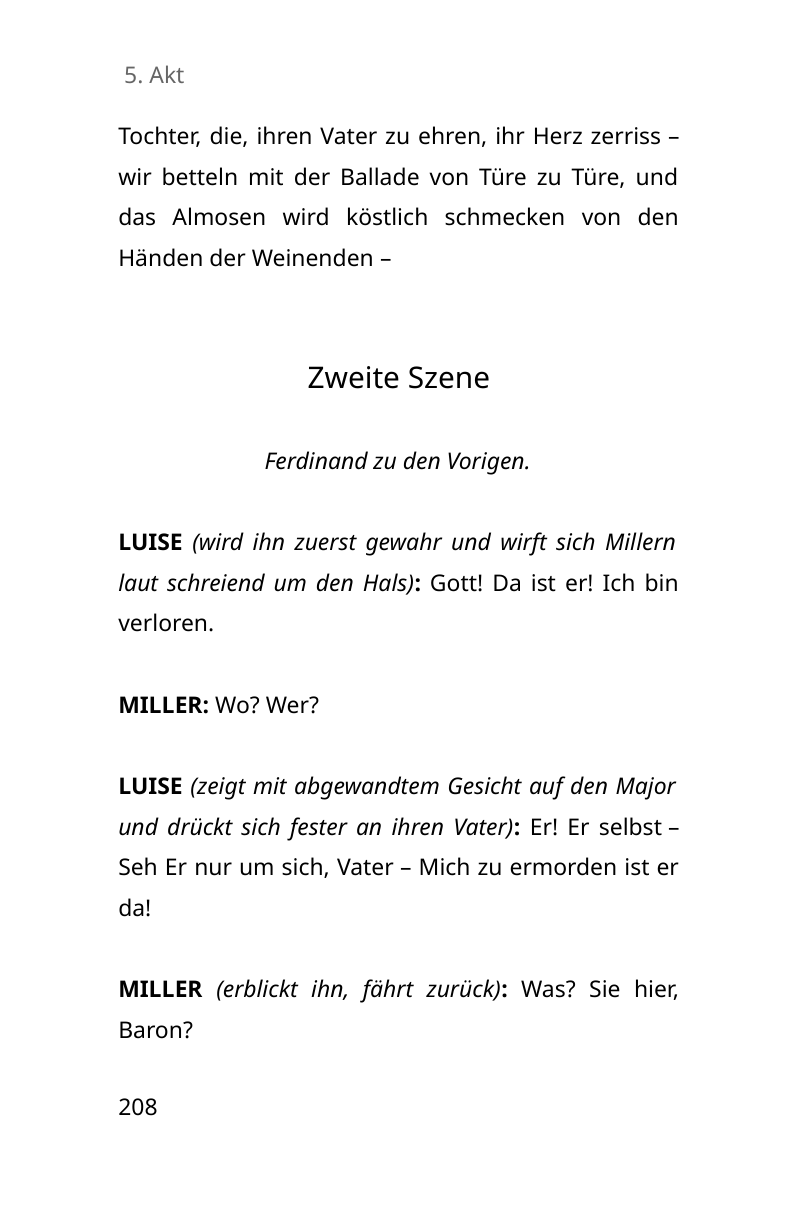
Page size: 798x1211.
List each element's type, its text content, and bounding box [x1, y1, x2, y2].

text MILLER: Wo? Wer? [118, 660, 679, 720]
subtitle Zweite Szene [118, 329, 679, 397]
text LUISE (wird ihn zuerst gewahr und wirft sich Millern laut schreiend um den Hals): Gott! Da ist er! Ich bin verloren. [118, 497, 679, 638]
text LUISE (zeigt mit abgewandtem Gesicht auf den Major und drückt sich fester an ihren Vater): Er! Er selbst – Seh Er nur um sich, Vater – Mich zu ermorden ist er da! [118, 741, 679, 923]
text Tochter, die, ihren Vater zu ehren, ihr Herz zerriss – wir betteln mit der Ballade von Türe zu Türe, und das Almosen wird köstlich schmecken von den Händen der Weinenden – [118, 120, 679, 273]
text MILLER (erblickt ihn, fährt zurück): Was? Sie hier, Baron? [118, 944, 679, 1045]
text Ferdinand zu den Vorigen. [118, 420, 679, 476]
